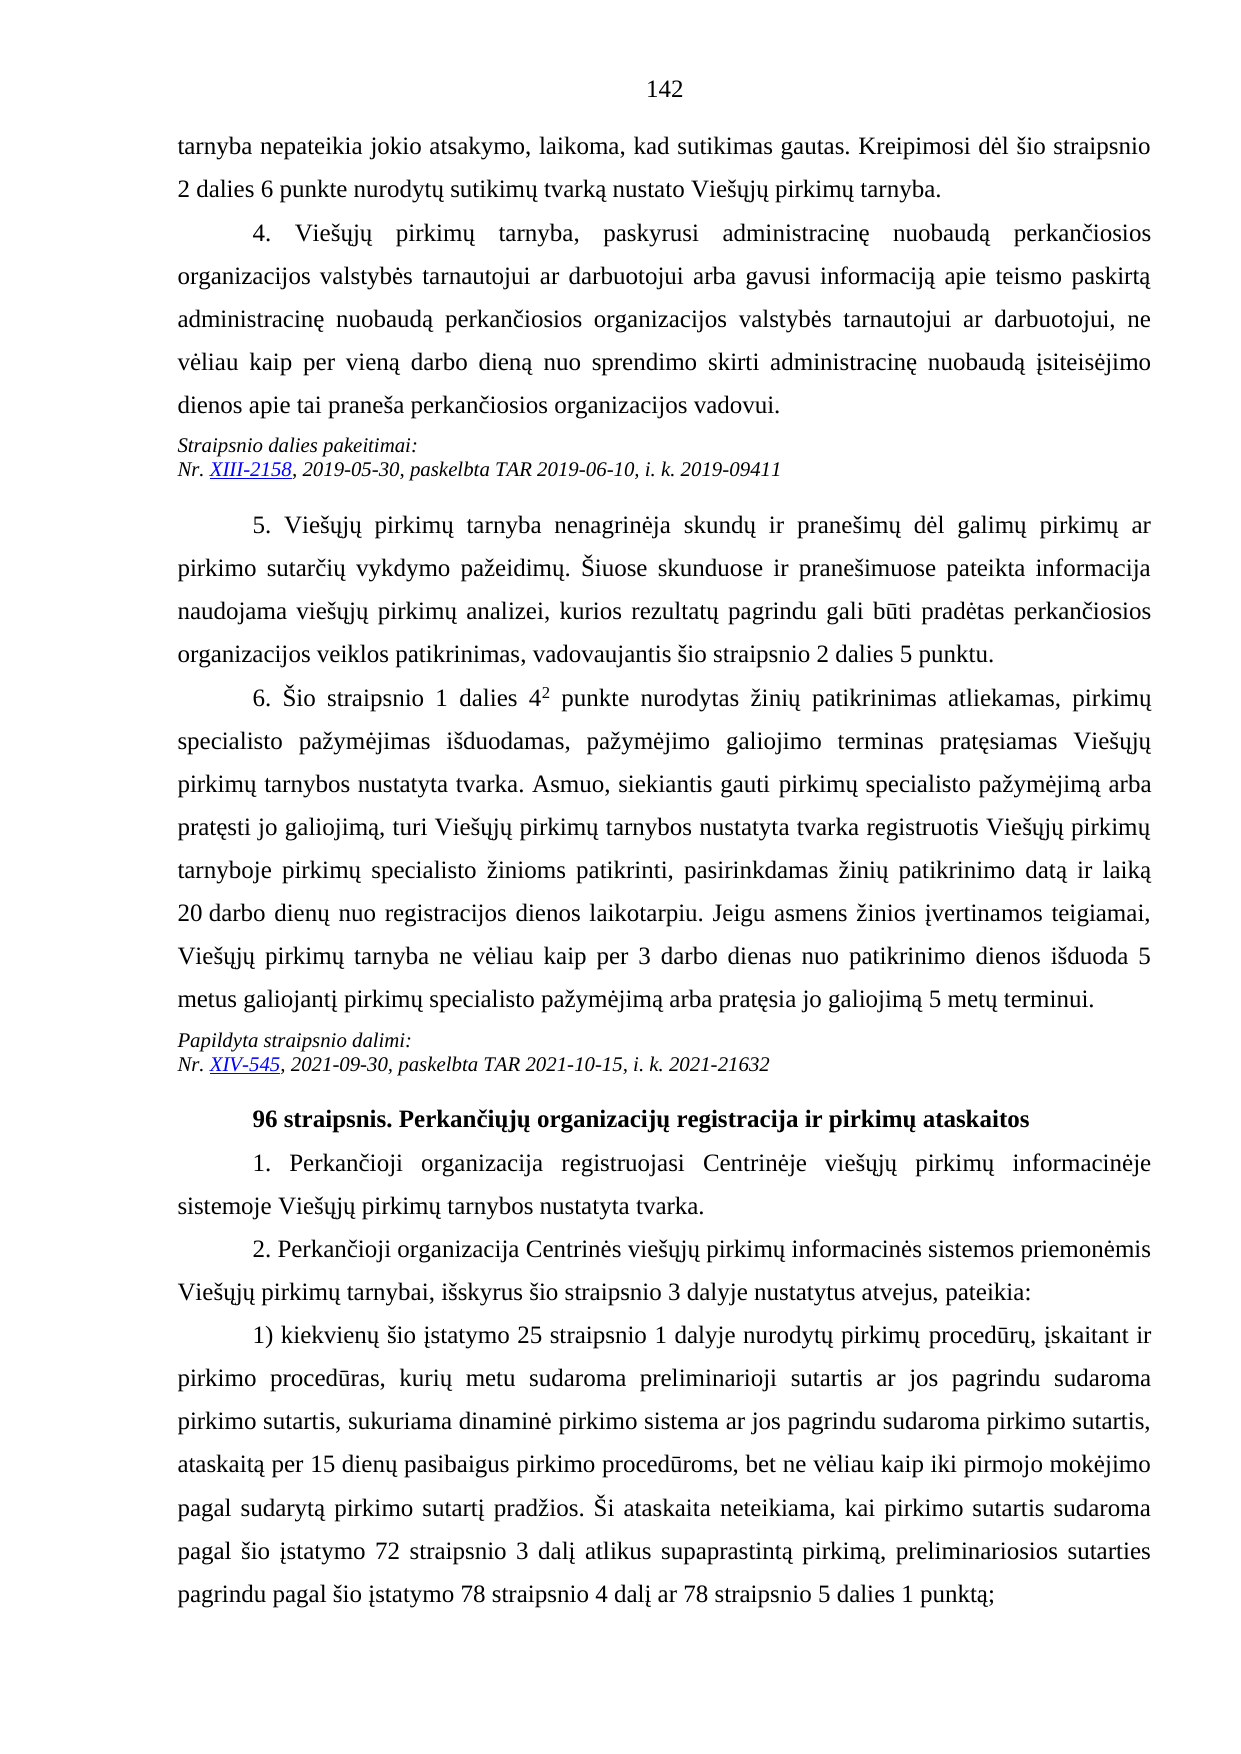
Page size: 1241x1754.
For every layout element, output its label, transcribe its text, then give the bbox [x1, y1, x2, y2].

text Nr. XIII-2158, 2019-05-30, paskelbta TAR 2019-06-10, i. k. 2019-09411 [177, 457, 1152, 481]
text Papildyta straipsnio dalimi: [177, 1028, 1152, 1052]
text Straipsnio dalies pakeitimai: [177, 433, 1152, 457]
text 1) kiekvienų šio įstatymo 25 straipsnio 1 dalyje nurodytų pirkimų procedūrų, įskaitant ir pirkimo procedūras, kurių metu sudaroma preliminarioji sutartis ar jos pagrindu sudaroma pirkimo sutartis, sukuriama dinaminė pirkimo sistema ar jos pagrindu sudaroma pirkimo sutartis, ataskaitą per 15 dienų pasibaigus pirkimo procedūroms, bet ne vėliau kaip iki pirmojo mokėjimo pagal sudarytą pirkimo sutartį pradžios. Ši ataskaita neteikiama, kai pirkimo sutartis sudaroma pagal šio įstatymo 72 straipsnio 3 dalį atlikus supaprastintą pirkimą, preliminariosios sutarties pagrindu pagal šio įstatymo 78 straipsnio 4 dalį ar 78 straipsnio 5 dalies 1 punktą; [177, 1320, 1152, 1608]
text 5. Viešųjų pirkimų tarnyba nenagrinėja skundų ir pranešimų dėl galimų pirkimų ar pirkimo sutarčių vykdymo pažeidimų. Šiuose skunduose ir pranešimuose pateikta informacija naudojama viešųjų pirkimų analizei, kurios rezultatų pagrindu gali būti pradėtas perkančiosios organizacijos veiklos patikrinimas, vadovaujantis šio straipsnio 2 dalies 5 punktu. [177, 510, 1152, 668]
text 96 straipsnis. Perkančiųjų organizacijų registracija ir pirkimų ataskaitos [177, 1104, 1152, 1133]
text Nr. XIV-545, 2021-09-30, paskelbta TAR 2021-10-15, i. k. 2021-21632 [177, 1052, 1152, 1076]
text 2. Perkančioji organizacija Centrinės viešųjų pirkimų informacinės sistemos priemonėmis Viešųjų pirkimų tarnybai, išskyrus šio straipsnio 3 dalyje nustatytus atvejus, pateikia: [177, 1234, 1152, 1306]
text 6. Šio straipsnio 1 dalies 42 punkte nurodytas žinių patikrinimas atliekamas, pirkimų specialisto pažymėjimas išduodamas, pažymėjimo galiojimo terminas pratęsiamas Viešųjų pirkimų tarnybos nustatyta tvarka. Asmuo, siekiantis gauti pirkimų specialisto pažymėjimą arba pratęsti jo galiojimą, turi Viešųjų pirkimų tarnybos nustatyta tvarka registruotis Viešųjų pirkimų tarnyboje pirkimų specialisto žinioms patikrinti, pasirinkdamas žinių patikrinimo datą ir laiką 20 darbo dienų nuo registracijos dienos laikotarpiu. Jeigu asmens žinios įvertinamos teigiamai, Viešųjų pirkimų tarnyba ne vėliau kaip per 3 darbo dienas nuo patikrinimo dienos išduoda 5 metus galiojantį pirkimų specialisto pažymėjimą arba pratęsia jo galiojimą 5 metų terminui. [177, 683, 1152, 1013]
text tarnyba nepateikia jokio atsakymo, laikoma, kad sutikimas gautas. Kreipimosi dėl šio straipsnio 2 dalies 6 punkte nurodytų sutikimų tvarką nustato Viešųjų pirkimų tarnyba. [177, 131, 1152, 203]
text 4. Viešųjų pirkimų tarnyba, paskyrusi administracinę nuobaudą perkančiosios organizacijos valstybės tarnautojui ar darbuotojui arba gavusi informaciją apie teismo paskirtą administracinę nuobaudą perkančiosios organizacijos valstybės tarnautojui ar darbuotojui, ne vėliau kaip per vieną darbo dieną nuo sprendimo skirti administracinę nuobaudą įsiteisėjimo dienos apie tai praneša perkančiosios organizacijos vadovui. [177, 218, 1152, 419]
text 1. Perkančioji organizacija registruojasi Centrinėje viešųjų pirkimų informacinėje sistemoje Viešųjų pirkimų tarnybos nustatyta tvarka. [177, 1148, 1152, 1219]
